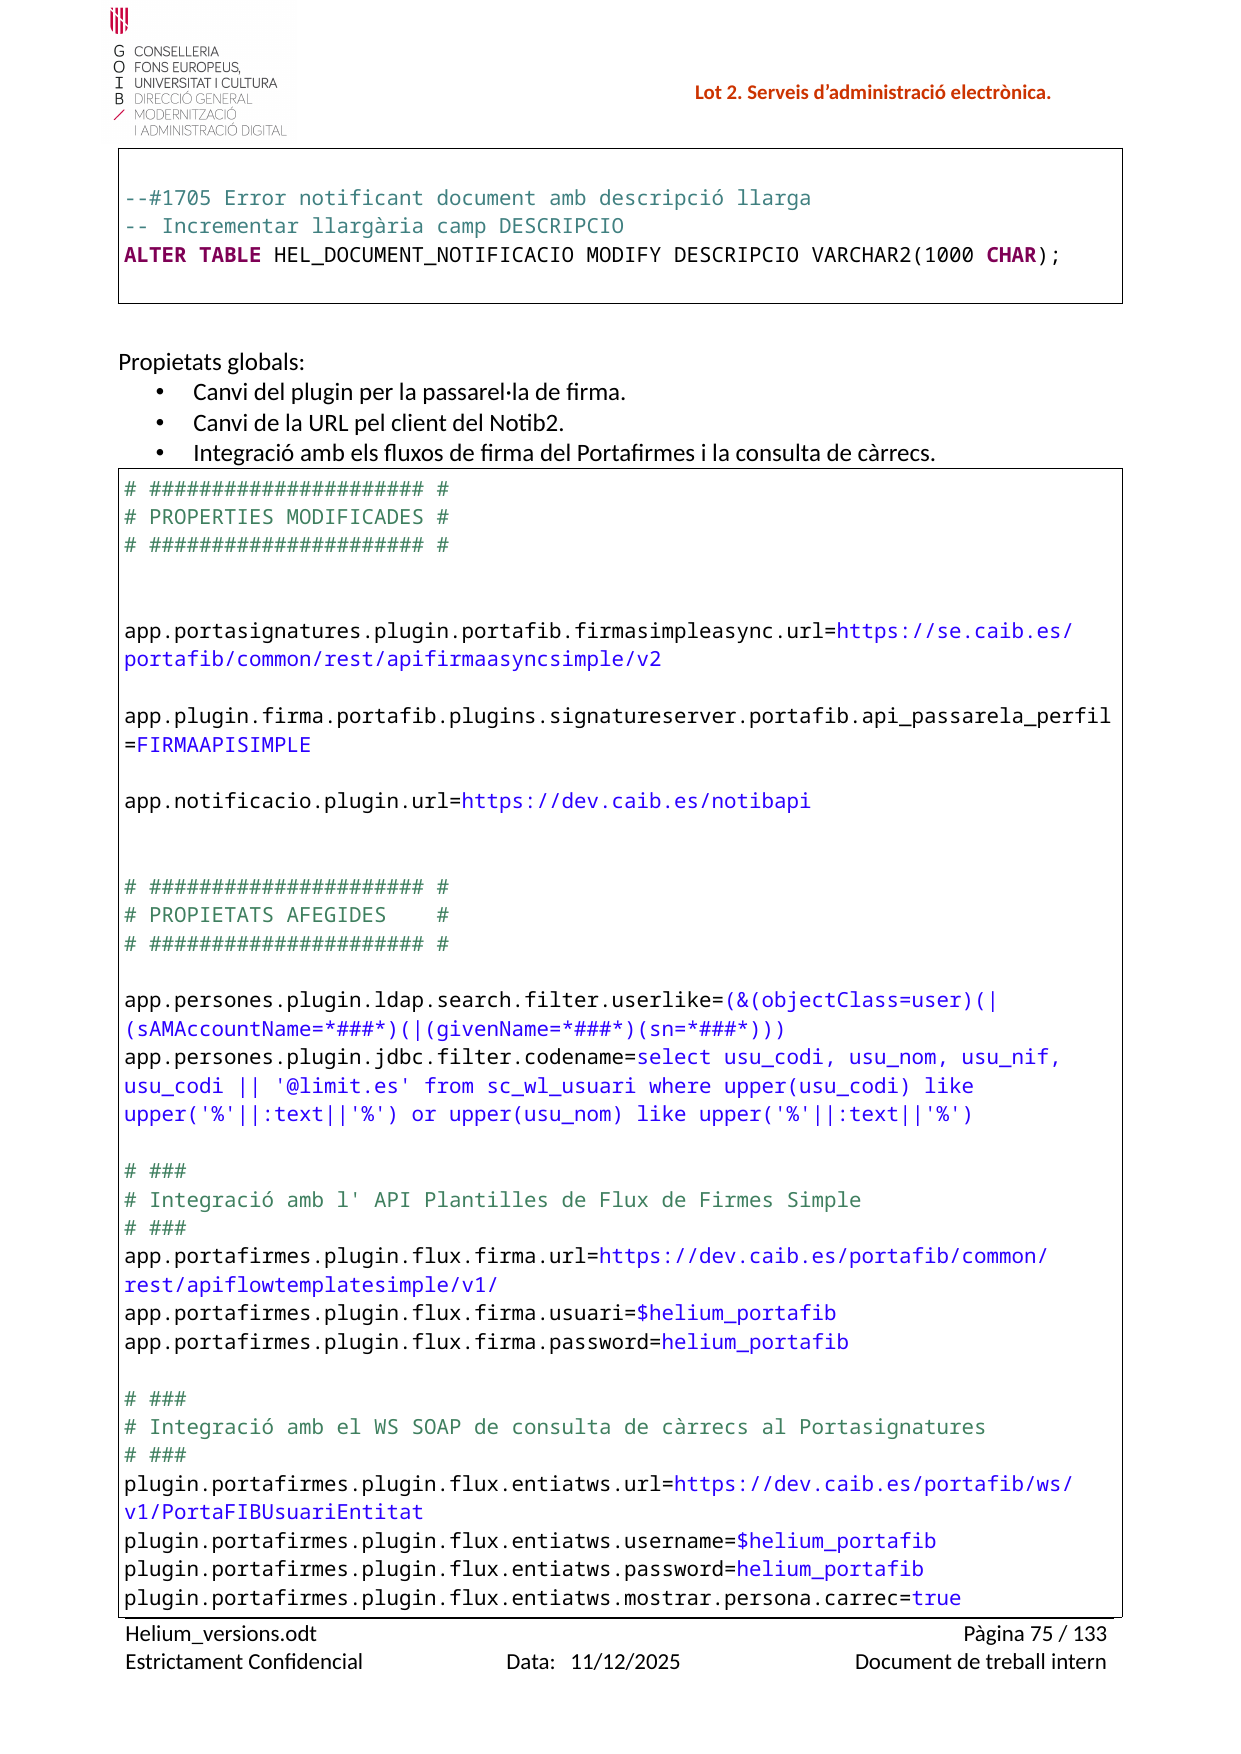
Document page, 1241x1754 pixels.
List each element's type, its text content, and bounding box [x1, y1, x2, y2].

list Canvi del plugin per la passarel·la de firma. [156, 376, 1122, 407]
picture [100, 0, 297, 144]
table_header --#1705 Error notificant document amb descripció llarga -- Incrementar llargària camp DESCRIPCIO ALTER TABLE HEL_DOCUMENT_NOTIFICACIO MODIFY DESCRIPCIO VARCHAR2(1000 CHAR); [119, 149, 1122, 302]
table_header # ###################### # # PROPERTIES MODIFICADES # # ###################### # app.portasignatures.plugin.portafib.firmasimpleasync.url=https://se.caib.es/portafib/common/rest/apifirmaasyncsimple/v2 app.plugin.firma.portafib.plugins.signatureserver.portafib.api_passarela_perfil=FIRMAAPISIMPLE app.notificacio.plugin.url=https://dev.caib.es/notibapi # ###################### # # PROPIETATS AFEGIDES # # ###################### # app.persones.plugin.ldap.search.filter.userlike=(&(objectClass=user)(|(sAMAccountName=*###*)(|(givenName=*###*)(sn=*###*))) app.persones.plugin.jdbc.filter.codename=select usu_codi, usu_nom, usu_nif, usu_codi || '@limit.es' from sc_wl_usuari where upper(usu_codi) like upper('%'||:text||'%') or upper(usu_nom) like upper('%'||:text||'%') # ### # Integració amb l' API Plantilles de Flux de Firmes Simple # ### app.portafirmes.plugin.flux.firma.url=https://dev.caib.es/portafib/common/rest/apiflowtemplatesimple/v1/ app.portafirmes.plugin.flux.firma.usuari=$helium_portafib app.portafirmes.plugin.flux.firma.password=helium_portafib # ### # Integració amb el WS SOAP de consulta de càrrecs al Portasignatures # ### plugin.portafirmes.plugin.flux.entiatws.url=https://dev.caib.es/portafib/ws/v1/PortaFIBUsuariEntitat plugin.portafirmes.plugin.flux.entiatws.username=$helium_portafib plugin.portafirmes.plugin.flux.entiatws.password=helium_portafib plugin.portafirmes.plugin.flux.entiatws.mostrar.persona.carrec=true [119, 469, 1122, 1617]
list Integració amb els fluxos de firma del Portafirmes i la consulta de càrrecs. [156, 437, 1122, 468]
list Canvi de la URL pel client del Notib2. [156, 407, 1122, 437]
text Propietats globals: [118, 346, 1122, 376]
